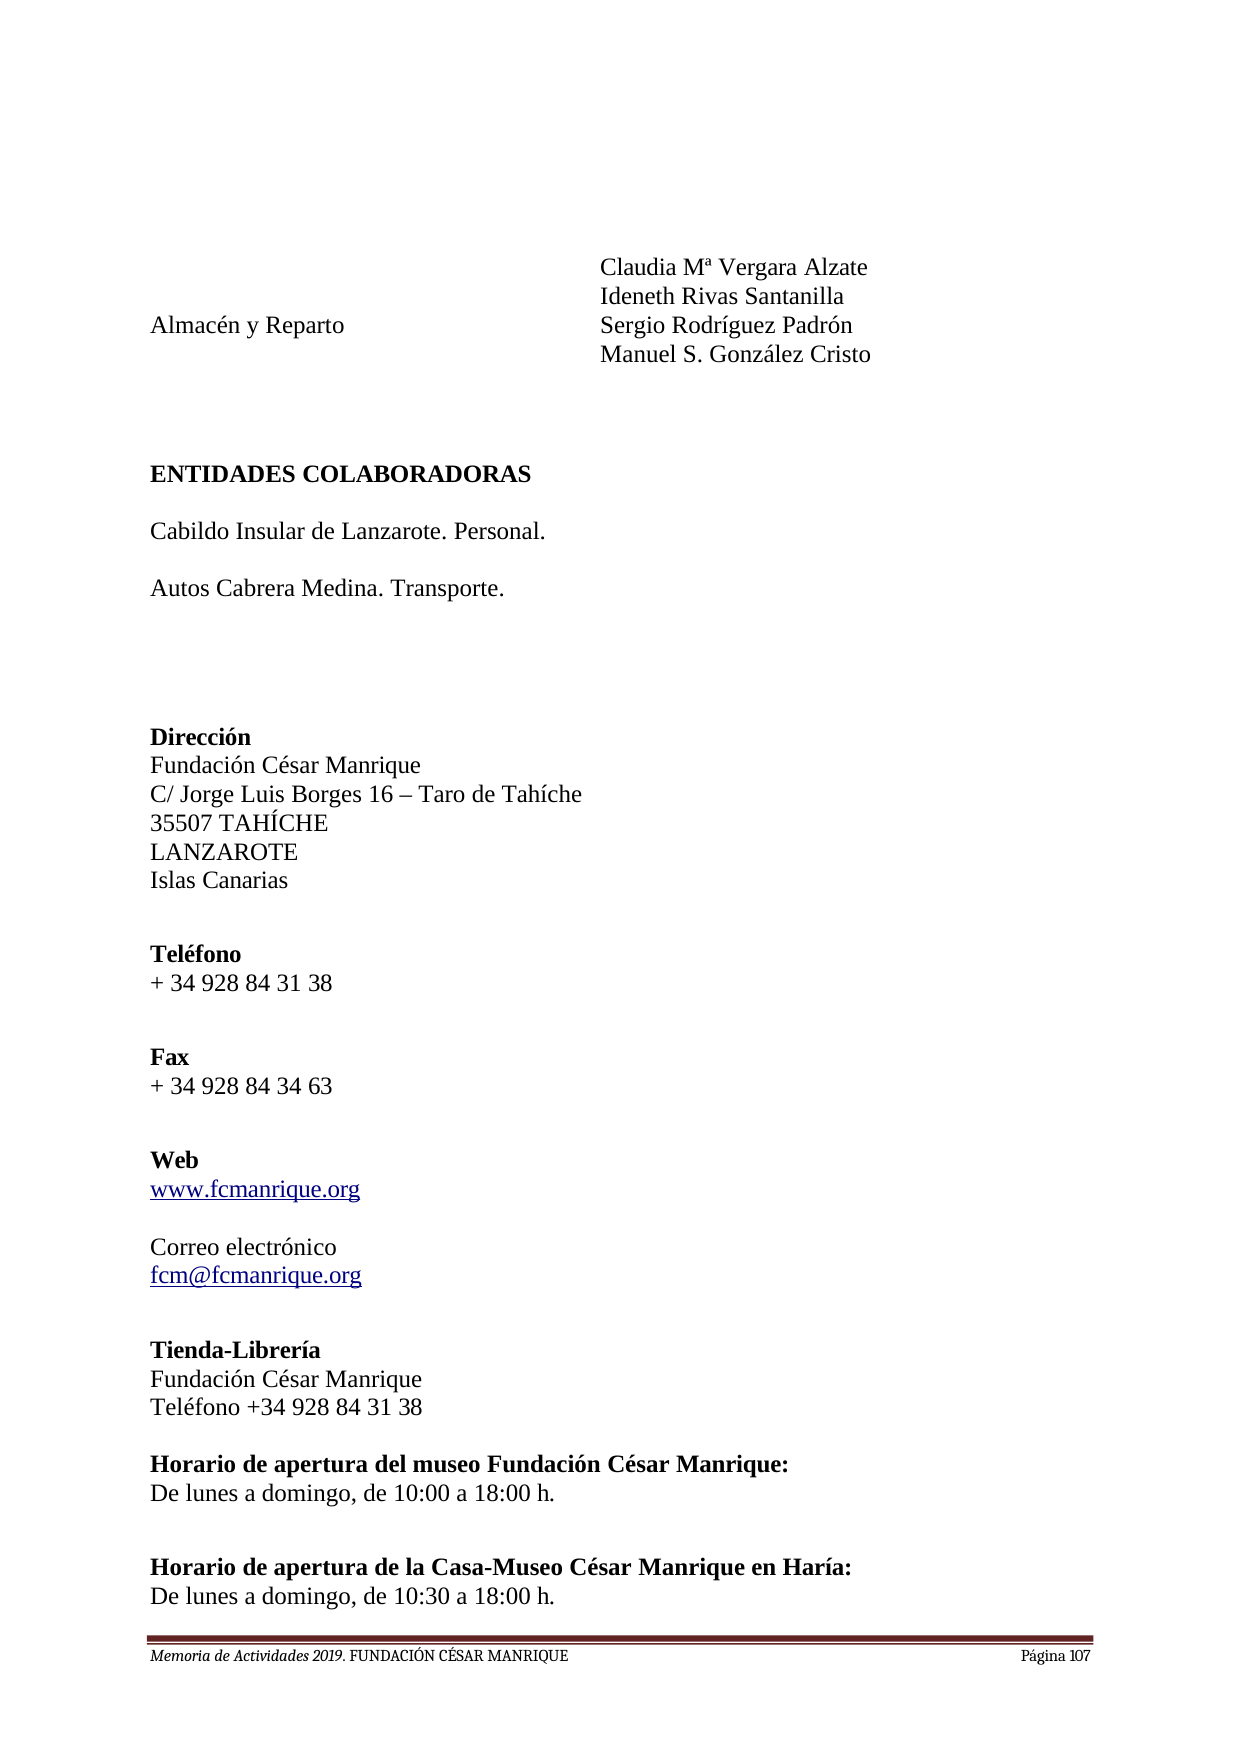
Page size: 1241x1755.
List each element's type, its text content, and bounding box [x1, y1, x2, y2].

text Correo electrónico fcm@fcmanrique.org [150, 1232, 546, 1289]
subtitle Web [150, 1146, 1167, 1174]
text Fundación César Manrique [150, 751, 1167, 779]
text Islas Canarias [150, 866, 1167, 894]
text De lunes a domingo, de 10:00 a 18:00 h. [150, 1479, 1167, 1507]
subtitle Teléfono [150, 940, 1167, 969]
text www.fcmanrique.org [150, 1174, 1167, 1203]
text Cabildo Insular de Lanzarote. Personal. Autos Cabrera Medina. Transporte. [150, 516, 546, 602]
text De lunes a domingo, de 10:30 a 18:00 h. [150, 1582, 1167, 1610]
subtitle Horario de apertura de la Casa-Museo César Manrique en Haría: [150, 1553, 1167, 1582]
text LANZAROTE [150, 837, 1167, 866]
text C/ Jorge Luis Borges 16 – Taro de Tahíche 35507 TAHÍCHE [150, 779, 633, 837]
subtitle Horario de apertura del museo Fundación César Manrique: [150, 1450, 1167, 1479]
subtitle Fax [150, 1043, 1167, 1072]
text Claudia Mª Vergara Alzate Ideneth Rivas Santanilla [600, 252, 876, 310]
text Almacén y Reparto Sergio Rodríguez Padrón Manuel S. González Cristo [150, 310, 872, 368]
text + 34 928 84 34 63 [150, 1072, 1167, 1100]
text + 34 928 84 31 38 [150, 969, 1167, 997]
subtitle ENTIDADES COLABORADORAS [150, 459, 1167, 487]
text Tienda-Librería Fundación César Manrique Teléfono +34 928 84 31 38 [150, 1335, 424, 1421]
subtitle Dirección [150, 722, 1167, 751]
